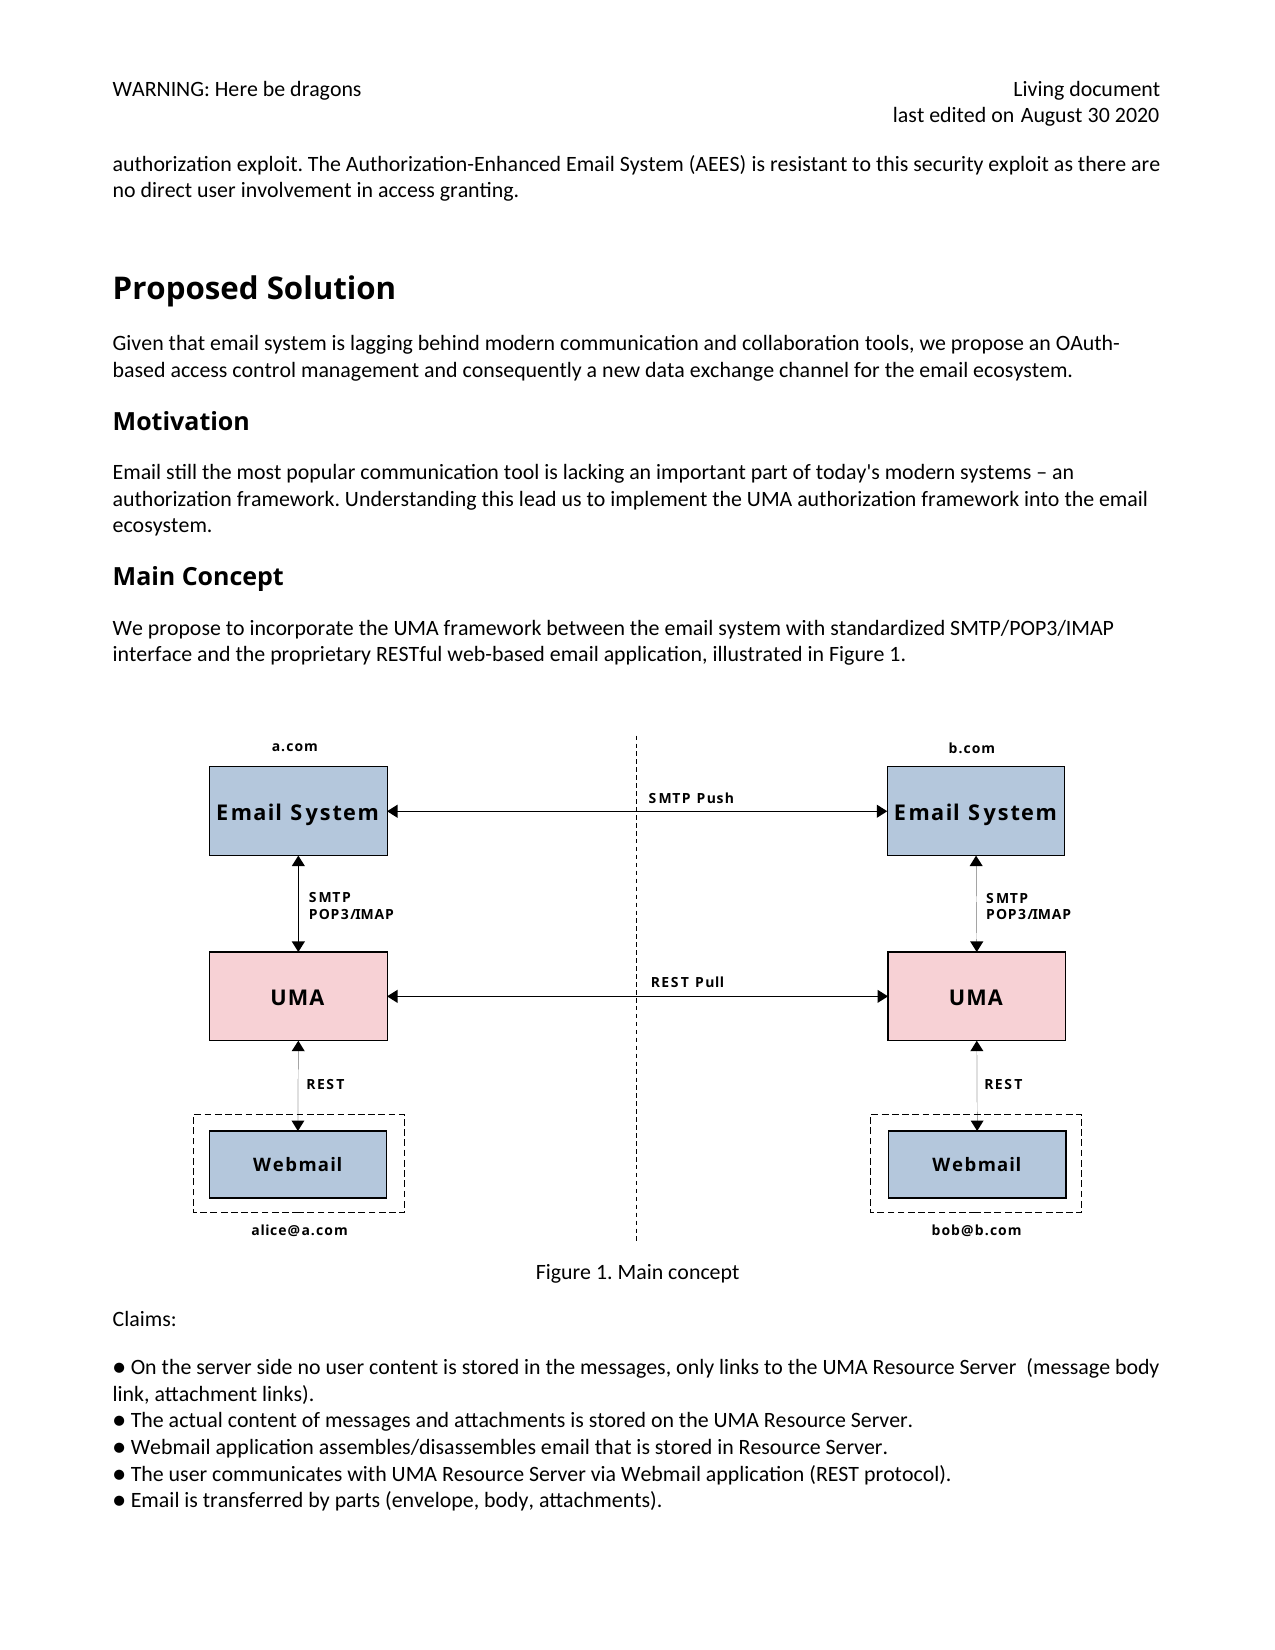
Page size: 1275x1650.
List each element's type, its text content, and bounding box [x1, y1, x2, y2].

text ● On the server side no user content is stored in the messages, only links to the UMA Resource Server (message body link, attachment links). [112, 1353, 1162, 1406]
text Figure 1. Main concept [112, 1258, 1162, 1285]
text Motivation [112, 403, 1162, 437]
text Claims: [112, 1306, 1162, 1332]
text authorization exploit. The Authorization-Enhanced Email System (AEES) is resistant to this security exploit as there are no direct user involvement in access granting. [112, 150, 1162, 203]
text ● Webmail application assembles/disassembles email that is stored in Resource Server. [112, 1433, 1162, 1460]
text ● The actual content of messages and attachments is stored on the UMA Resource Server. [112, 1406, 1162, 1433]
text Email still the most popular communication tool is lacking an important part of today's modern systems – an authorization framework. Understanding this lead us to implement the UMA authorization framework into the email ecosystem. [112, 458, 1162, 538]
text Proposed Solution [112, 266, 1162, 308]
text ● The user communicates with UMA Resource Server via Webmail application (REST protocol). [112, 1460, 1162, 1486]
text ● Email is transferred by parts (envelope, body, attachments). [112, 1486, 1162, 1513]
text We propose to incorporate the UMA framework between the email system with standardized SMTP/POP3/IMAP interface and the proprietary RESTful web-based email application, illustrated in Figure 1. [112, 614, 1162, 667]
text Main Concept [112, 559, 1162, 593]
text Given that email system is lagging behind modern communication and collaboration tools, we propose an OAuth-based access control management and consequently a new data exchange channel for the email ecosystem. [112, 329, 1162, 382]
